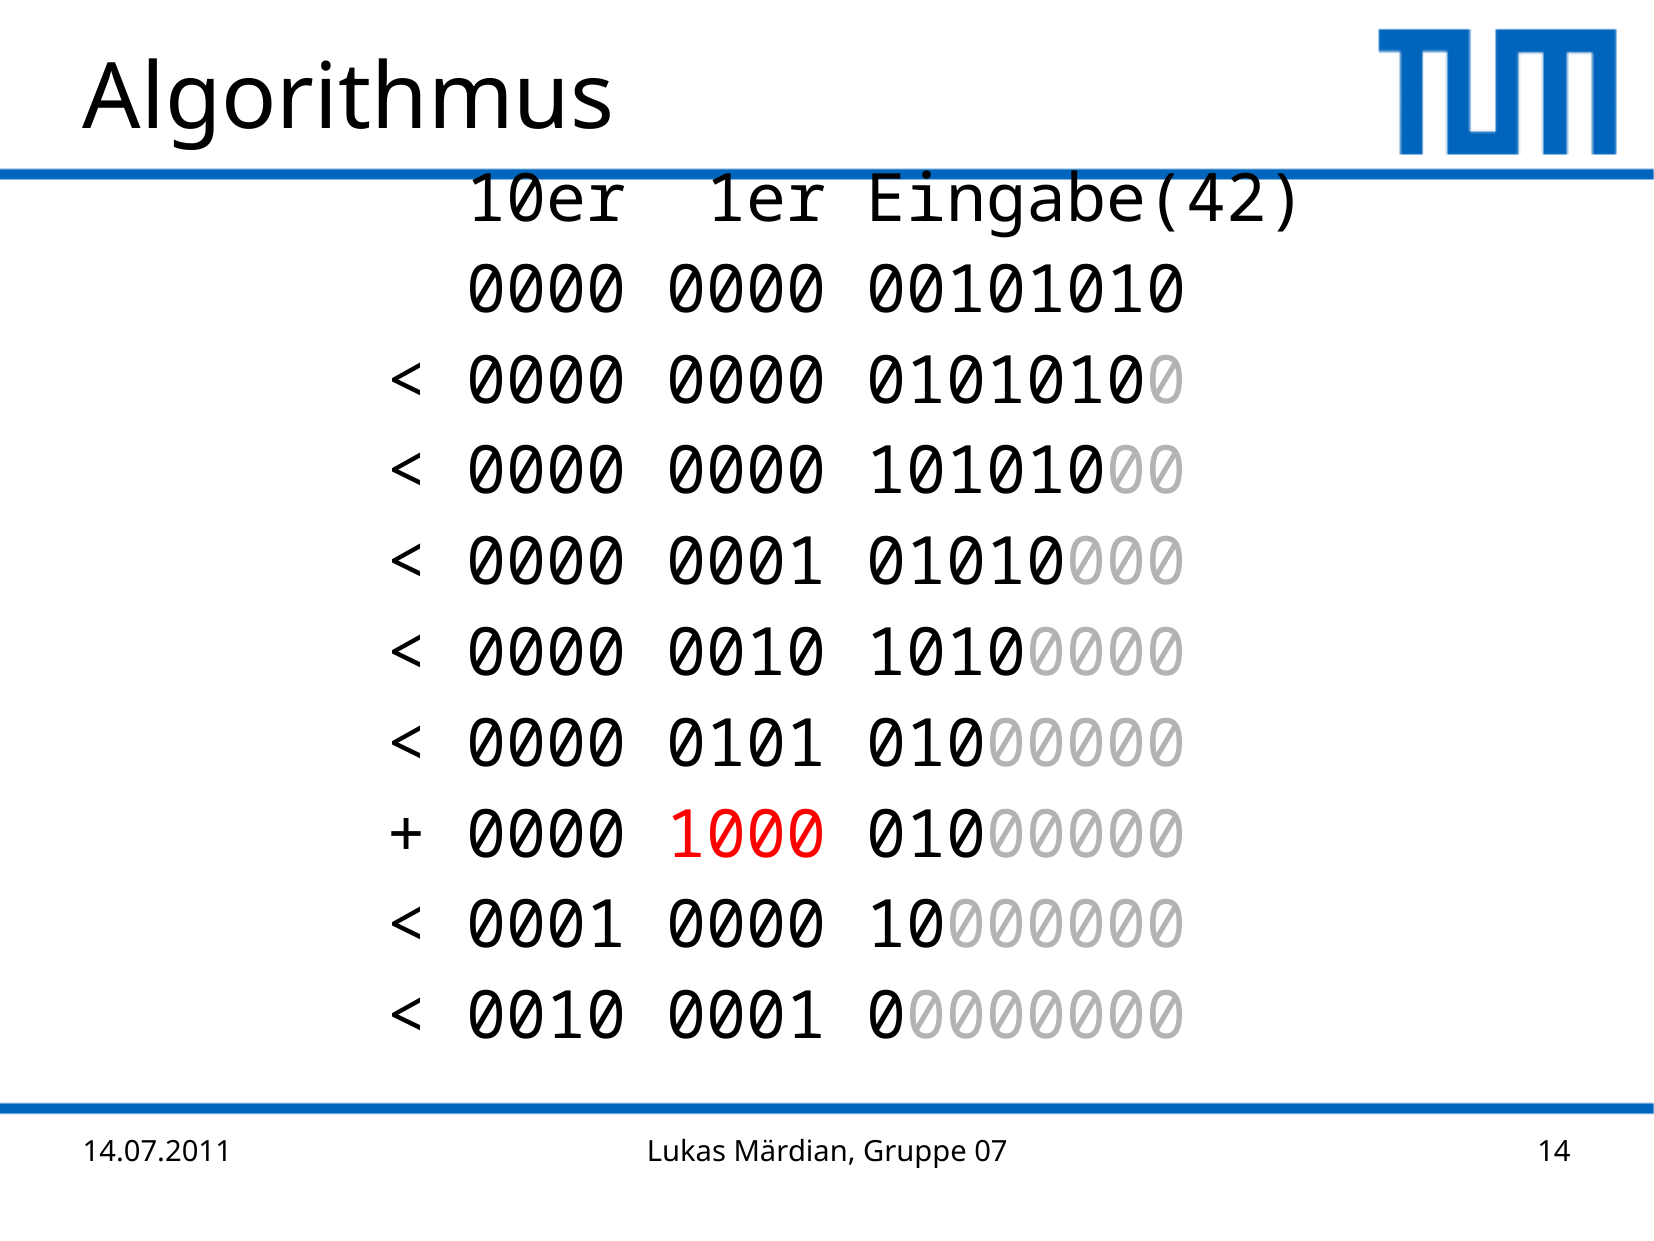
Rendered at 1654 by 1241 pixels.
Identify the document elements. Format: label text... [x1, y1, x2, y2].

picture [0, 0, 1654, 1241]
subtitle 10er 1er Eingabe(42) 0000 0000 00101010 < 0000 0000 01010100 < 0000 0000 10101000 < 0000 0001 01010000 < 0000 0010 10100000 < 0000 0101 01000000 + 0000 1000 01000000 < 0001 0000 10000000 < 0010 0001 00000000 [82, 206, 1571, 1093]
title Algorithmus [82, 41, 1359, 145]
